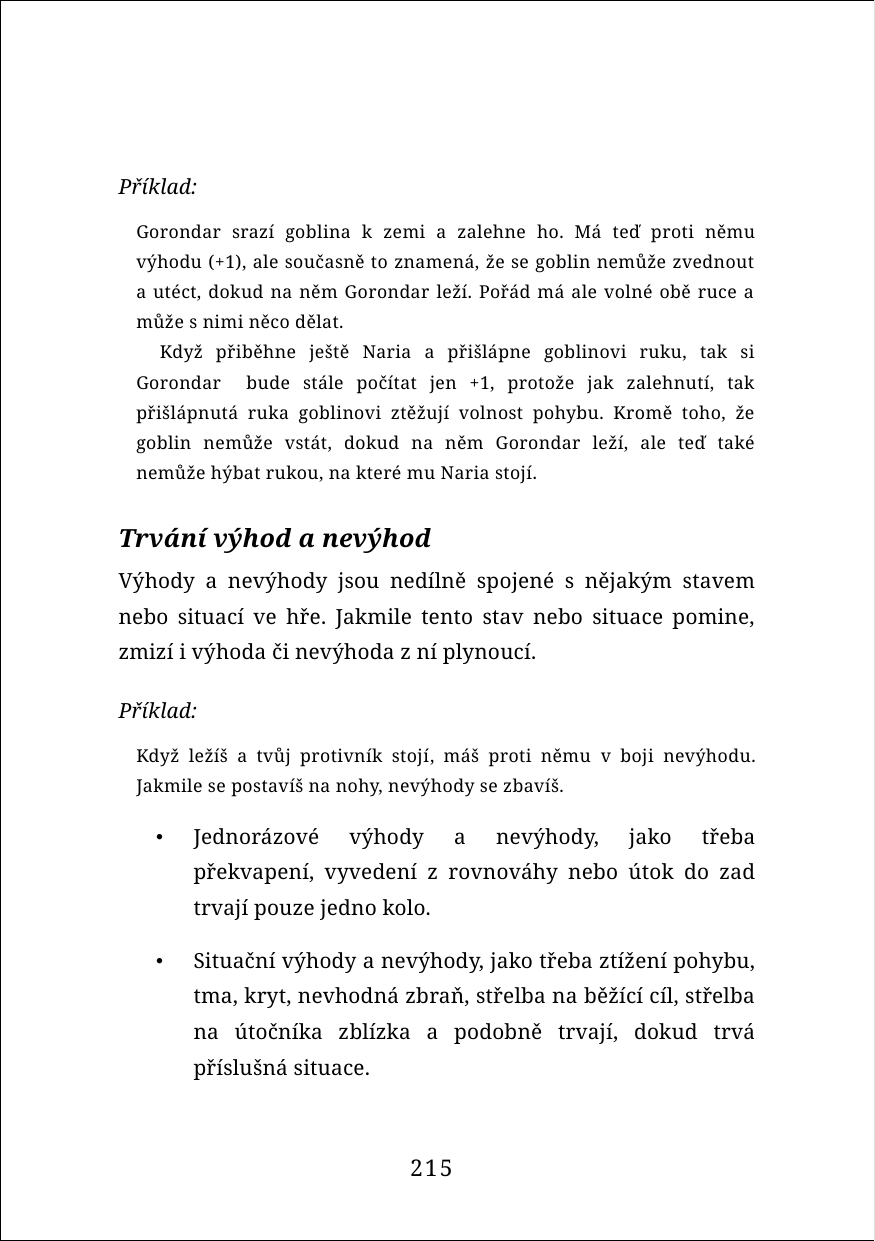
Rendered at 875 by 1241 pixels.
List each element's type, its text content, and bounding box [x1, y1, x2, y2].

list Situační výhody a nevýhody, jako třeba ztížení pohybu, tma, kryt, nevhodná zbraň, střelba na běžící cíl, střelba na útočníka zblízka a podobně trvají, dokud trvá příslušná situace. [156, 946, 756, 1081]
text Příklad: [118, 696, 756, 725]
text Výhody a nevýhody jsou nedílně spojené s nějakým stavem nebo situací ve hře. Jakmile tento stav nebo situace pomine, zmizí i výhoda či nevýhoda z ní plynoucí. [118, 566, 756, 666]
text Když ležíš a tvůj protivník stojí, máš proti němu v boji nevýhodu. Jakmile se postavíš na nohy, nevýhody se zbavíš. [136, 744, 756, 798]
subtitle Trvání výhod a nevýhod [118, 520, 756, 554]
text Gorondar srazí goblina k zemi a zalehne ho. Má teď proti němu výhodu (+1), ale současně to znamená, že se goblin nemůže zvednout a utéct, dokud na něm Gorondar leží. Pořád má ale volné obě ruce a může s nimi něco dělat. Když přiběhne ještě Naria a přišlápne goblinovi ruku, tak si Gorondar bude stále počítat jen +1, protože jak zalehnutí, tak přišlápnutá ruka goblinovi ztěžují volnost pohybu. Kromě toho, že goblin nemůže vstát, dokud na něm Gorondar leží, ale teď také nemůže hýbat rukou, na které mu Naria stojí. [136, 219, 756, 485]
text Příklad: [118, 172, 756, 200]
list Jednorázové výhody a nevýhody, jako třeba překvapení, vyvedení z rovnováhy nebo útok do zad trvají pouze jedno kolo. [156, 822, 756, 921]
